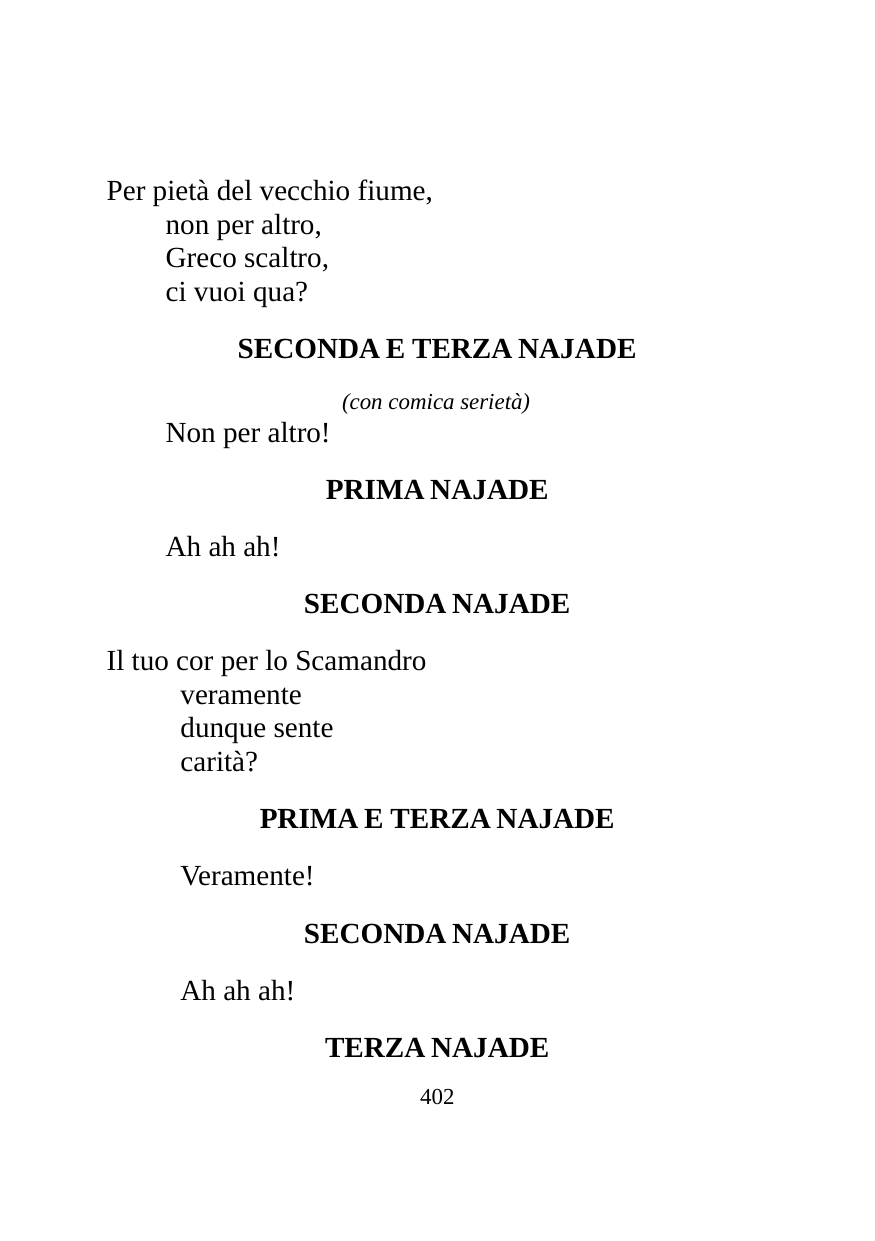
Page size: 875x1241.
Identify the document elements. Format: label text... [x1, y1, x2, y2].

subtitle PRIMA NAJADE [106, 472, 768, 506]
text Greco scaltro, [106, 241, 768, 274]
subtitle SECONDA E TERZA NAJADE [106, 331, 768, 365]
text dunque sente [106, 711, 768, 744]
text Veramente! [106, 858, 768, 892]
subtitle SECONDA NAJADE [106, 916, 768, 949]
text Per pietà del vecchio fiume, [106, 173, 768, 207]
subtitle SECONDA NAJADE [106, 586, 768, 620]
text Ah ah ah! [106, 529, 768, 563]
text veramente [106, 677, 768, 711]
text ci vuoi qua? [106, 274, 768, 308]
text Il tuo cor per lo Scamandro [106, 643, 768, 677]
subtitle TERZA NAJADE [106, 1030, 768, 1064]
text non per altro, [106, 207, 768, 241]
text (con comica serietà) [106, 388, 768, 415]
subtitle PRIMA E TERZA NAJADE [106, 801, 768, 835]
text Non per altro! [106, 415, 768, 448]
text Ah ah ah! [106, 973, 768, 1006]
text carità? [106, 744, 768, 778]
